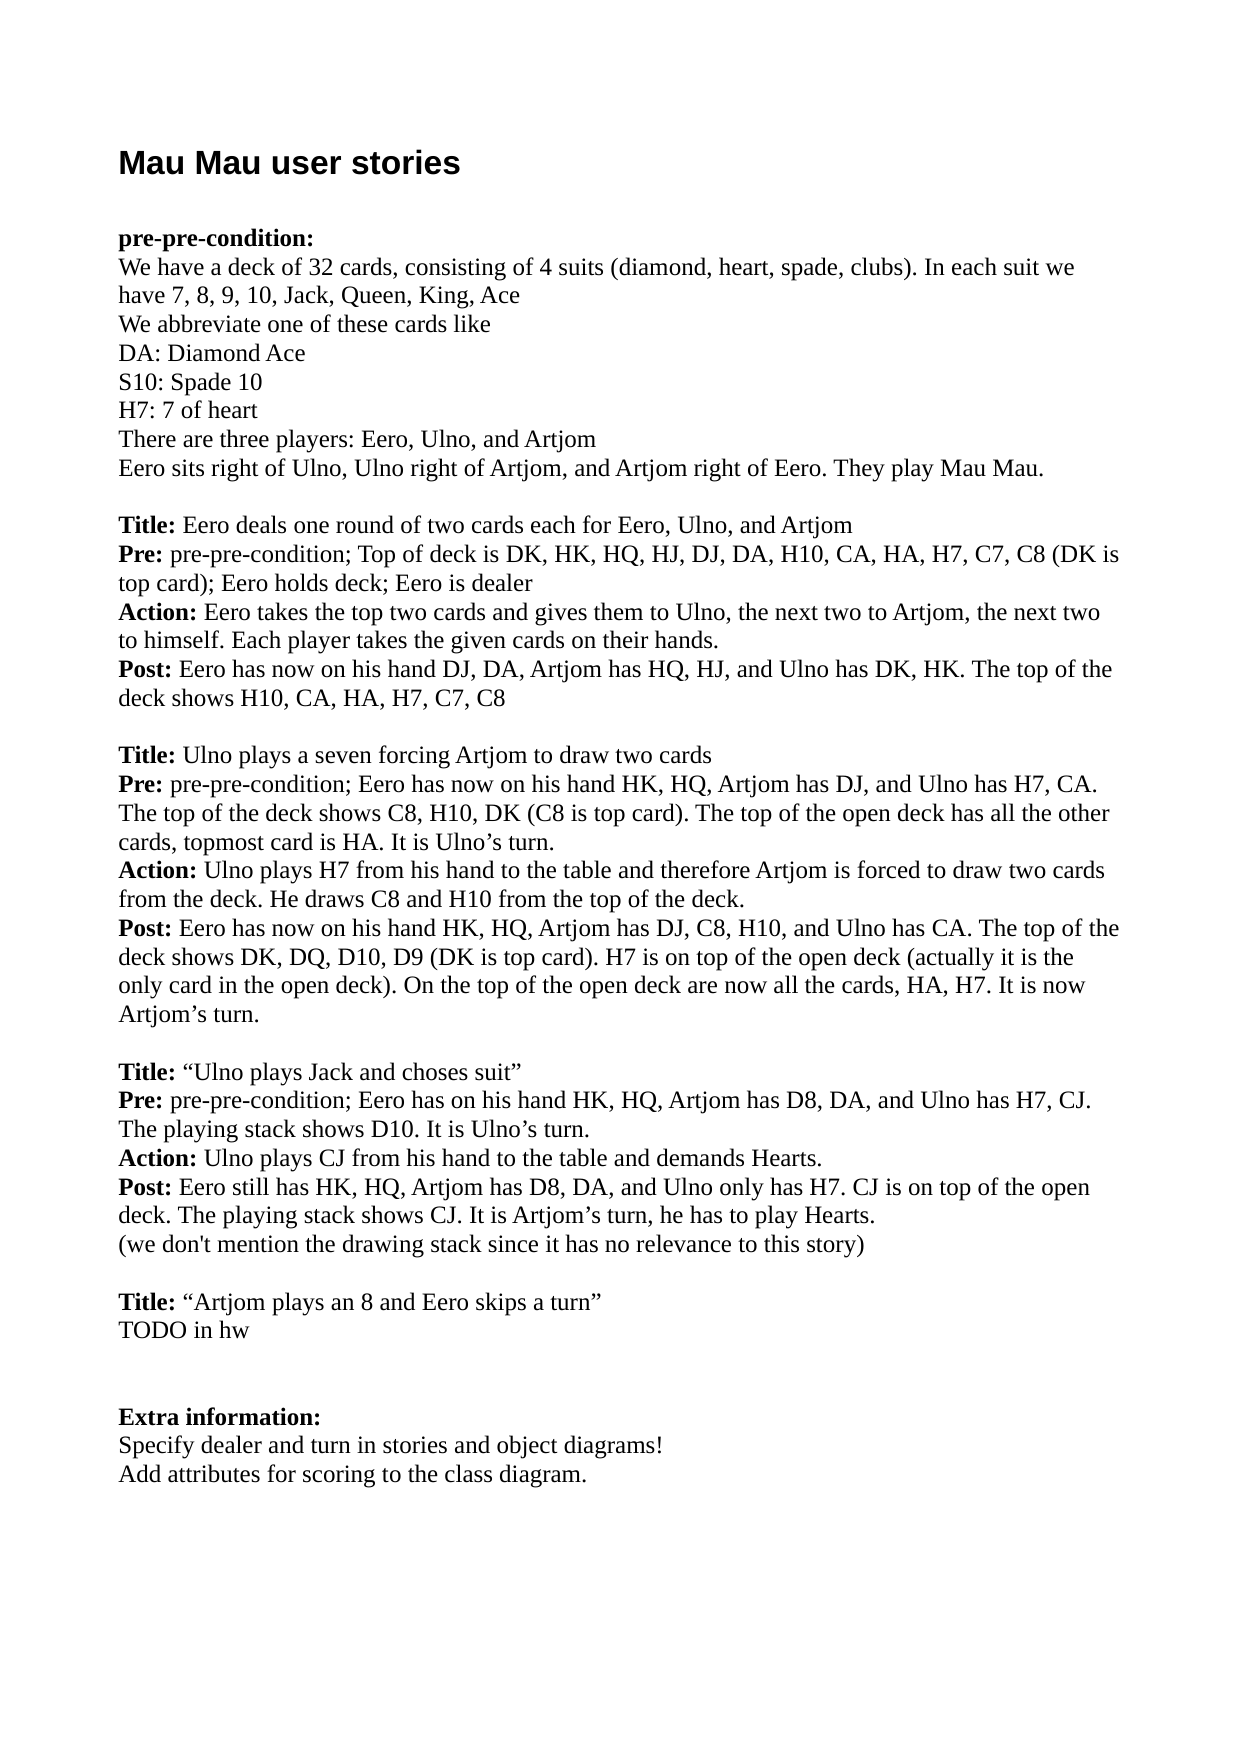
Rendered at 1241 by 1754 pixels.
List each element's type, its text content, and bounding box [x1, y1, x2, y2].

text Action: Eero takes the top two cards and gives them to Ulno, the next two to Artjom, the next two to himself. Each player takes the given cards on their hands. [118, 597, 1122, 654]
text Eero sits right of Ulno, Ulno right of Artjom, and Artjom right of Eero. They play Mau Mau. [118, 453, 1122, 482]
subtitle Mau Mau user stories [118, 143, 1122, 182]
text TODO in hw [118, 1316, 1122, 1344]
text Specify dealer and turn in stories and object diagrams! [118, 1431, 1122, 1459]
text We abbreviate one of these cards like [118, 309, 1122, 338]
text Title: Eero deals one round of two cards each for Eero, Ulno, and Artjom [118, 511, 1122, 539]
text Action: Ulno plays H7 from his hand to the table and therefore Artjom is forced to draw two cards from the deck. He draws C8 and H10 from the top of the deck. [118, 856, 1122, 913]
text Title: “Artjom plays an 8 and Eero skips a turn” [118, 1287, 1122, 1316]
text Pre: pre-pre-condition; Eero has on his hand HK, HQ, Artjom has D8, DA, and Ulno has H7, CJ. The playing stack shows D10. It is Ulno’s turn. [118, 1086, 1122, 1143]
text Post: Eero has now on his hand DJ, DA, Artjom has HQ, HJ, and Ulno has DK, HK. The top of the deck shows H10, CA, HA, H7, C7, C8 [118, 654, 1122, 712]
text Add attributes for scoring to the class diagram. [118, 1459, 1122, 1488]
text Post: Eero has now on his hand HK, HQ, Artjom has DJ, C8, H10, and Ulno has CA. The top of the deck shows DK, DQ, D10, D9 (DK is top card). H7 is on top of the open deck (actually it is the only card in the open deck). On the top of the open deck are now all the cards, HA, H7. It is now Artjom’s turn. [118, 913, 1122, 1028]
text DA: Diamond Ace [118, 338, 1122, 367]
text Extra information: [118, 1402, 1122, 1431]
text pre-pre-condition: [118, 223, 1122, 252]
text Pre: pre-pre-condition; Top of deck is DK, HK, HQ, HJ, DJ, DA, H10, CA, HA, H7, C7, C8 (DK is top card); Eero holds deck; Eero is dealer [118, 539, 1122, 597]
text Action: Ulno plays CJ from his hand to the table and demands Hearts. [118, 1143, 1122, 1172]
text We have a deck of 32 cards, consisting of 4 suits (diamond, heart, spade, clubs). In each suit we have 7, 8, 9, 10, Jack, Queen, King, Ace [118, 252, 1122, 309]
text (we don't mention the drawing stack since it has no relevance to this story) [118, 1229, 1122, 1258]
text Title: “Ulno plays Jack and choses suit” [118, 1057, 1122, 1086]
text Post: Eero still has HK, HQ, Artjom has D8, DA, and Ulno only has H7. CJ is on top of the open deck. The playing stack shows CJ. It is Artjom’s turn, he has to play Hearts. [118, 1172, 1122, 1229]
text Pre: pre-pre-condition; Eero has now on his hand HK, HQ, Artjom has DJ, and Ulno has H7, CA. The top of the deck shows C8, H10, DK (C8 is top card). The top of the open deck has all the other cards, topmost card is HA. It is Ulno’s turn. [118, 769, 1122, 856]
text H7: 7 of heart [118, 396, 1122, 424]
text Title: Ulno plays a seven forcing Artjom to draw two cards [118, 741, 1122, 769]
text There are three players: Eero, Ulno, and Artjom [118, 424, 1122, 453]
text S10: Spade 10 [118, 367, 1122, 396]
